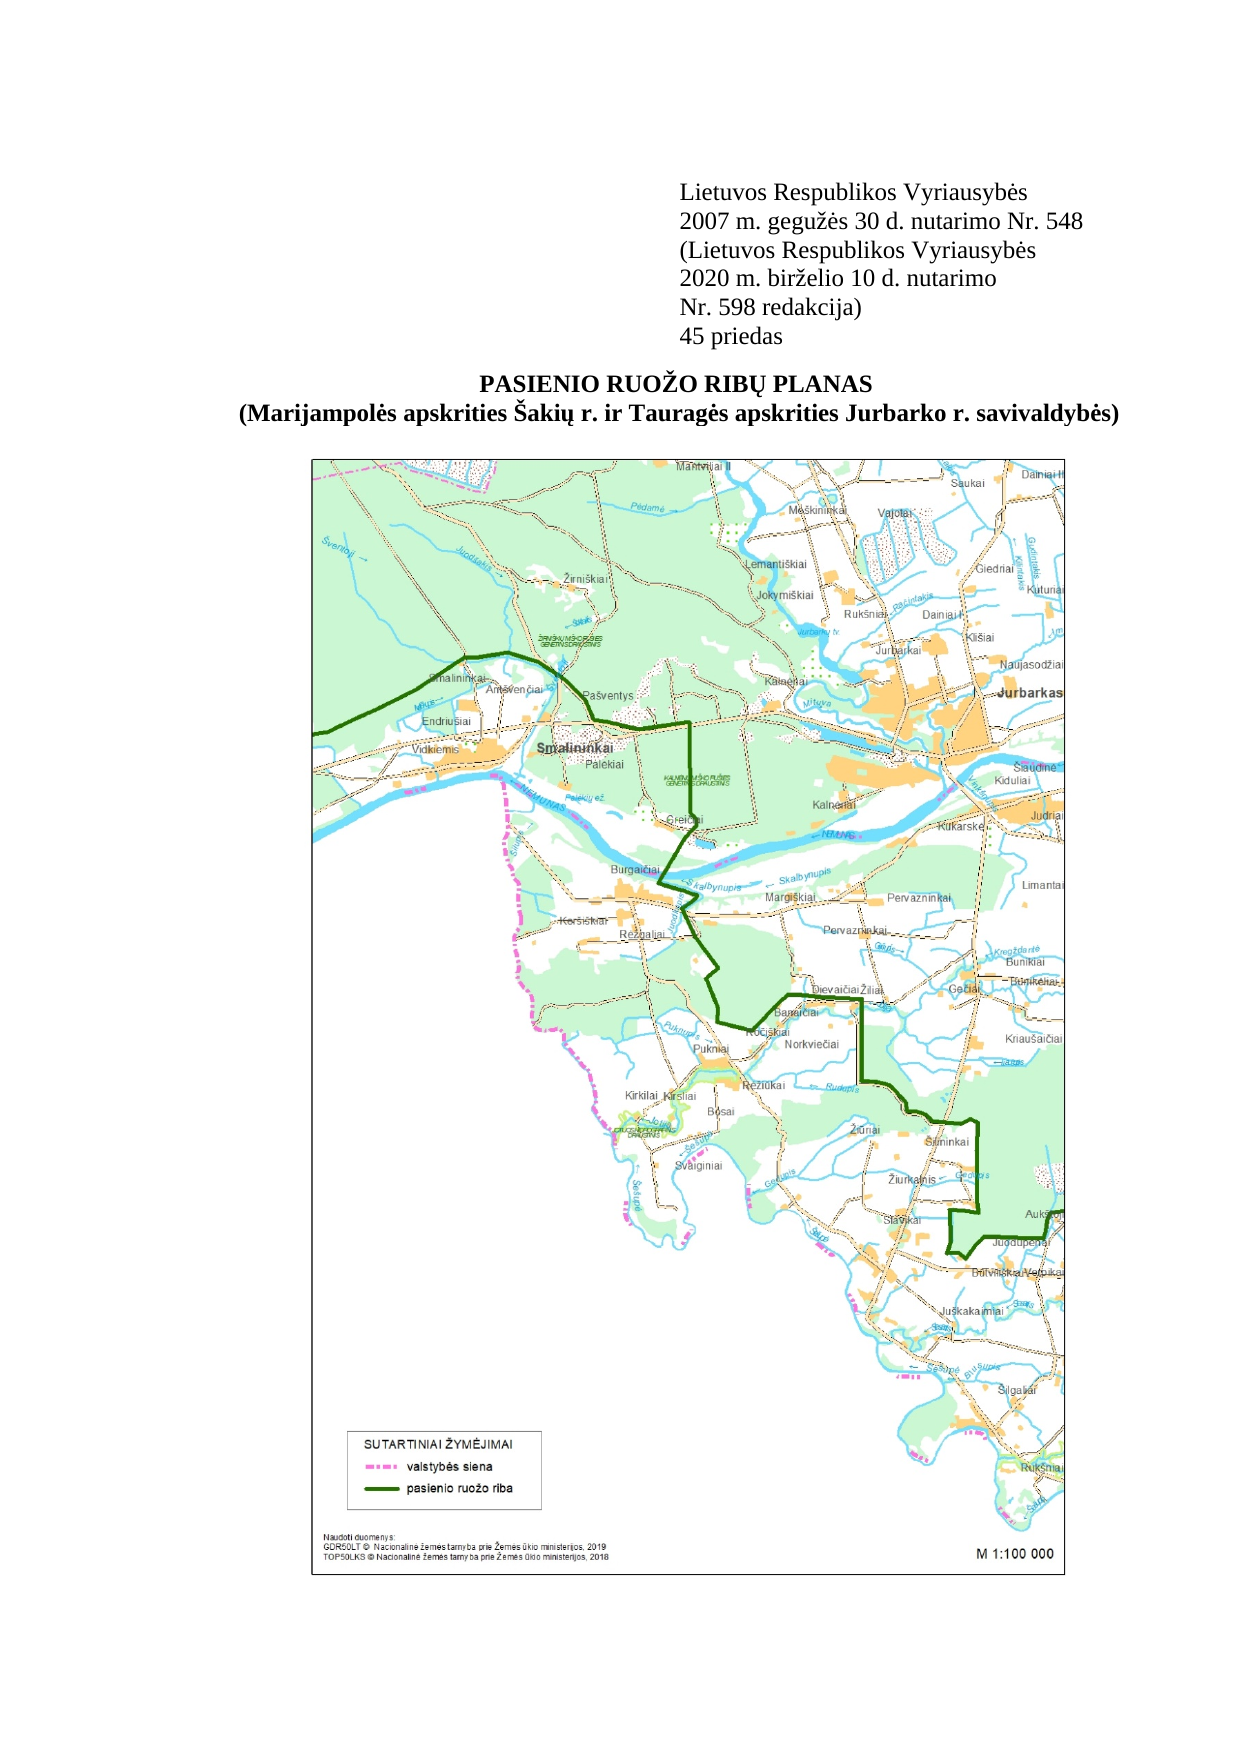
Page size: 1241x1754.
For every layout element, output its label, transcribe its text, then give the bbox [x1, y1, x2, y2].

text 45 priedas [177, 321, 1181, 350]
text (Lietuvos Respublikos Vyriausybės [177, 235, 1181, 263]
text Lietuvos Respublikos Vyriausybės [177, 177, 1181, 206]
text PASIENIO RUOŽO RIBŲ PLANAS [177, 369, 1181, 398]
text 2007 m. gegužės 30 d. nutarimo Nr. 548 [177, 206, 1181, 235]
text 2020 m. birželio 10 d. nutarimo [177, 263, 1181, 292]
text (Marijampolės apskrities Šakių r. ir Tauragės apskrities Jurbarko r. savivaldybės) [177, 398, 1181, 426]
text Nr. 598 redakcija) [177, 292, 1181, 321]
